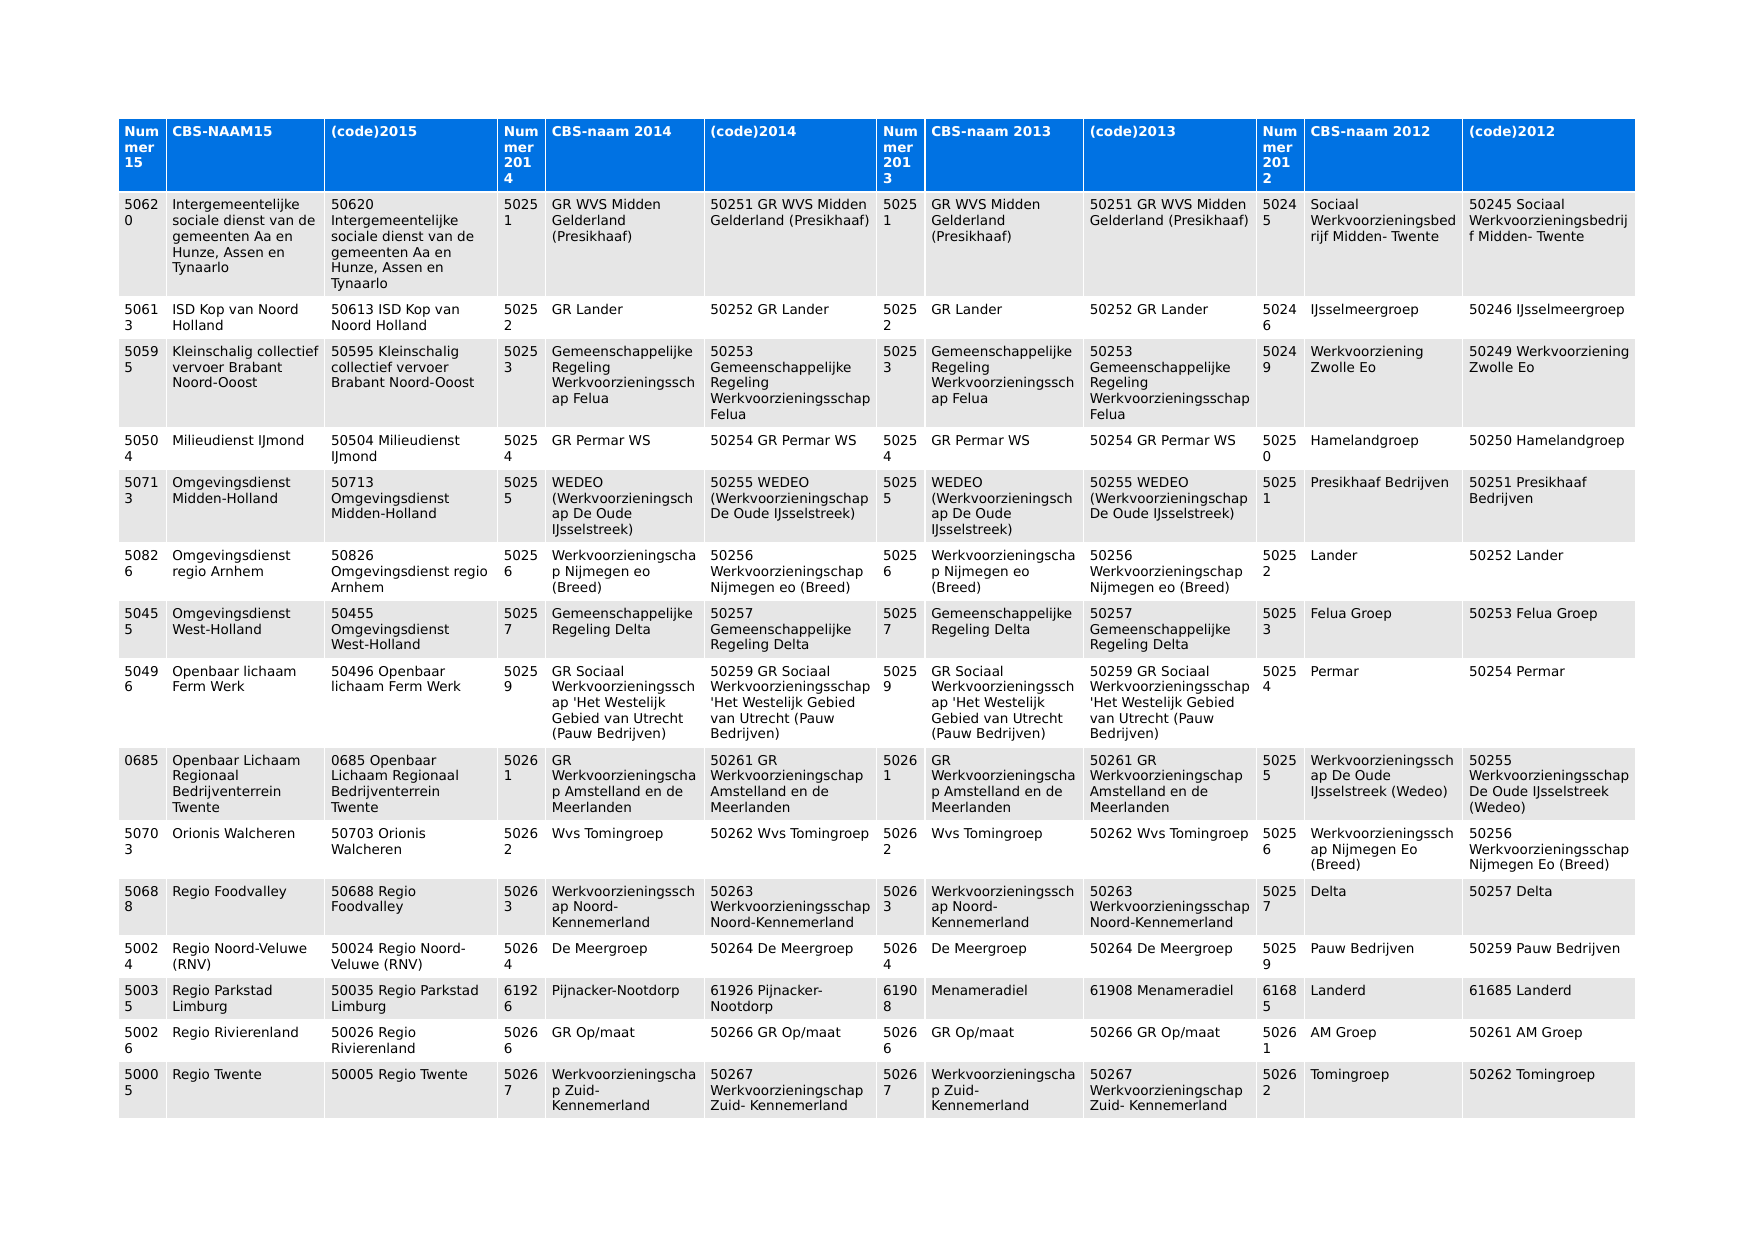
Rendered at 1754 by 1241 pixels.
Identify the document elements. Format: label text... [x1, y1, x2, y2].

table_cell 50255 Werkvoorzieningsschap De Oude IJsselstreek (Wedeo) [1463, 748, 1635, 820]
table_cell 50254 Permar [1463, 659, 1635, 747]
table_cell 50266 GR Op/maat [1084, 1020, 1256, 1061]
table_cell 50826 Omgevingsdienst regio Arnhem [325, 544, 497, 600]
table_cell 50253 [498, 339, 545, 427]
table_cell Felua Groep [1305, 601, 1462, 658]
table_cell Kleinschalig collectief vervoer Brabant Noord-Ooost [167, 339, 324, 427]
table_cell 50264 [498, 936, 545, 977]
table_cell 50035 Regio Parkstad Limburg [325, 978, 497, 1019]
table_cell Werkvoorzieningsschap Noord-Kennemerland [926, 879, 1083, 935]
table_cell Permar [1305, 659, 1462, 747]
table_cell 50254 [498, 428, 545, 469]
table_cell 50026 [119, 1020, 166, 1061]
table_cell 61926 Pijnacker-Nootdorp [705, 978, 876, 1019]
table_header CBS-naam 2013 [926, 119, 1083, 191]
table_cell 50254 GR Permar WS [705, 428, 876, 469]
table_cell 50262 Wvs Tomingroep [705, 821, 876, 878]
table_cell Regio Parkstad Limburg [167, 978, 324, 1019]
table_cell 50263 Werkvoorzieningsschap Noord-Kennemerland [705, 879, 876, 935]
table_cell 50613 ISD Kop van Noord Holland [325, 297, 497, 338]
table_cell Milieudienst IJmond [167, 428, 324, 469]
table_cell 50251 Presikhaaf Bedrijven [1463, 470, 1635, 542]
table_cell Orionis Walcheren [167, 821, 324, 878]
table_cell 50250 Hamelandgroep [1463, 428, 1635, 469]
table_header (code)2013 [1084, 119, 1256, 191]
table_cell 50267 [498, 1062, 545, 1118]
table_cell GR Op/maat [926, 1020, 1083, 1061]
table_cell 50620 Intergemeentelijke sociale dienst van de gemeenten Aa en Hunze, Assen en Tynaarlo [325, 193, 497, 296]
table_cell 50267 [877, 1062, 924, 1118]
table_cell 50246 [1257, 297, 1304, 338]
table_cell 50263 [498, 879, 545, 935]
table_cell 50256 [877, 544, 924, 600]
table_cell 50504 Milieudienst IJmond [325, 428, 497, 469]
table_cell 50255 [877, 470, 924, 542]
table_cell 50455 Omgevingsdienst West-Holland [325, 601, 497, 658]
table_cell Werkvoorziening Zwolle Eo [1305, 339, 1462, 427]
table_cell Werkvoorzieningsschap Noord-Kennemerland [546, 879, 704, 935]
table_cell 50252 GR Lander [705, 297, 876, 338]
table_cell 50024 Regio Noord-Veluwe (RNV) [325, 936, 497, 977]
table_cell 50263 [877, 879, 924, 935]
table_cell GR Op/maat [546, 1020, 704, 1061]
table_cell 50267 Werkvoorzieningschap Zuid- Kennemerland [705, 1062, 876, 1118]
table_cell 50252 [877, 297, 924, 338]
table_cell GR Lander [546, 297, 704, 338]
table_cell 50688 Regio Foodvalley [325, 879, 497, 935]
table_cell 50253 [877, 339, 924, 427]
table_cell WEDEO (Werkvoorzieningschap De Oude IJsselstreek) [926, 470, 1083, 542]
table_cell GR Sociaal Werkvoorzieningsschap 'Het Westelijk Gebied van Utrecht (Pauw Bedrijven) [926, 659, 1083, 747]
table_cell ISD Kop van Noord Holland [167, 297, 324, 338]
table_header Nummer 2014 [498, 119, 545, 191]
table_cell 50261 [498, 748, 545, 820]
table_cell Menameradiel [926, 978, 1083, 1019]
table_cell 50251 GR WVS Midden Gelderland (Presikhaaf) [705, 193, 876, 296]
table_cell Werkvoorzieningschap Zuid- Kennemerland [546, 1062, 704, 1118]
table_cell 50262 [1257, 1062, 1304, 1118]
table_header Nummer 2013 [877, 119, 924, 191]
table_cell Werkvoorzieningschap Nijmegen eo (Breed) [926, 544, 1083, 600]
table_cell 50257 Gemeenschappelijke Regeling Delta [705, 601, 876, 658]
table_cell 50246 IJsselmeergroep [1463, 297, 1635, 338]
table_cell 50261 AM Groep [1463, 1020, 1635, 1061]
table_cell 50252 [1257, 544, 1304, 600]
table_cell Regio Foodvalley [167, 879, 324, 935]
table_cell 50504 [119, 428, 166, 469]
table_cell Delta [1305, 879, 1462, 935]
table_cell 50254 [877, 428, 924, 469]
table_header CBS-naam 2012 [1305, 119, 1462, 191]
table_cell 50261 [877, 748, 924, 820]
table_cell GR WVS Midden Gelderland (Presikhaaf) [546, 193, 704, 296]
table_cell 50249 Werkvoorziening Zwolle Eo [1463, 339, 1635, 427]
table_cell 50703 [119, 821, 166, 878]
table_cell 61685 [1257, 978, 1304, 1019]
table_cell 50259 Pauw Bedrijven [1463, 936, 1635, 977]
table_cell 61926 [498, 978, 545, 1019]
table_cell GR Permar WS [926, 428, 1083, 469]
table_cell Werkvoorzieningsschap Nijmegen Eo (Breed) [1305, 821, 1462, 878]
table_cell 50005 [119, 1062, 166, 1118]
table_cell 50253 [1257, 601, 1304, 658]
table_cell 50261 GR Werkvoorzieningschap Amstelland en de Meerlanden [705, 748, 876, 820]
table_cell Sociaal Werkvoorzieningsbedrijf Midden- Twente [1305, 193, 1462, 296]
table_cell 50262 Tomingroep [1463, 1062, 1635, 1118]
table_cell GR WVS Midden Gelderland (Presikhaaf) [926, 193, 1083, 296]
table_cell 50256 Werkvoorzieningsschap Nijmegen Eo (Breed) [1463, 821, 1635, 878]
table_cell 50251 GR WVS Midden Gelderland (Presikhaaf) [1084, 193, 1256, 296]
table_cell 50266 [877, 1020, 924, 1061]
table_cell 50255 WEDEO (Werkvoorzieningschap De Oude IJsselstreek) [1084, 470, 1256, 542]
table_cell GR Werkvoorzieningschap Amstelland en de Meerlanden [546, 748, 704, 820]
table_cell 50257 [498, 601, 545, 658]
table_cell 50251 [1257, 470, 1304, 542]
table_cell 50255 [498, 470, 545, 542]
table_cell Wvs Tomingroep [926, 821, 1083, 878]
table_cell 50826 [119, 544, 166, 600]
table_cell WEDEO (Werkvoorzieningschap De Oude IJsselstreek) [546, 470, 704, 542]
table_cell Regio Rivierenland [167, 1020, 324, 1061]
table_header (code)2014 [705, 119, 876, 191]
table_cell 50620 [119, 193, 166, 296]
table_cell 50263 Werkvoorzieningsschap Noord-Kennemerland [1084, 879, 1256, 935]
table_cell 50254 [1257, 659, 1304, 747]
table_cell 50256 Werkvoorzieningschap Nijmegen eo (Breed) [1084, 544, 1256, 600]
table_cell 50251 [498, 193, 545, 296]
table_cell 50255 WEDEO (Werkvoorzieningschap De Oude IJsselstreek) [705, 470, 876, 542]
table_cell 50703 Orionis Walcheren [325, 821, 497, 878]
table_cell Omgevingsdienst regio Arnhem [167, 544, 324, 600]
table_cell 50256 [1257, 821, 1304, 878]
table_cell Werkvoorzieningsschap De Oude IJsselstreek (Wedeo) [1305, 748, 1462, 820]
table_cell 50259 [498, 659, 545, 747]
table_cell Presikhaaf Bedrijven [1305, 470, 1462, 542]
table_cell Openbaar lichaam Ferm Werk [167, 659, 324, 747]
table_cell 50257 [1257, 879, 1304, 935]
table_cell AM Groep [1305, 1020, 1462, 1061]
table_cell Gemeenschappelijke Regeling Werkvoorzieningsschap Felua [546, 339, 704, 427]
table_cell Pijnacker-Nootdorp [546, 978, 704, 1019]
table_cell 50035 [119, 978, 166, 1019]
table_cell 50259 GR Sociaal Werkvoorzieningsschap 'Het Westelijk Gebied van Utrecht (Pauw Bedrijven) [1084, 659, 1256, 747]
table_cell 50250 [1257, 428, 1304, 469]
table_cell 50024 [119, 936, 166, 977]
table_cell Gemeenschappelijke Regeling Delta [926, 601, 1083, 658]
table_cell GR Sociaal Werkvoorzieningsschap 'Het Westelijk Gebied van Utrecht (Pauw Bedrijven) [546, 659, 704, 747]
table_cell 50261 [1257, 1020, 1304, 1061]
table_cell 61908 [877, 978, 924, 1019]
table_cell 50713 Omgevingsdienst Midden-Holland [325, 470, 497, 542]
table_header Nummer 15 [119, 119, 166, 191]
table_header (code)2012 [1463, 119, 1635, 191]
table_cell 50257 [877, 601, 924, 658]
table_cell 50245 [1257, 193, 1304, 296]
table_cell 50613 [119, 297, 166, 338]
table_header CBS-naam 2014 [546, 119, 704, 191]
table_cell 50595 Kleinschalig collectief vervoer Brabant Noord-Ooost [325, 339, 497, 427]
table_cell Wvs Tomingroep [546, 821, 704, 878]
table_cell GR Lander [926, 297, 1083, 338]
table_cell 0685 [119, 748, 166, 820]
table_cell Werkvoorzieningschap Zuid- Kennemerland [926, 1062, 1083, 1118]
table_cell Werkvoorzieningschap Nijmegen eo (Breed) [546, 544, 704, 600]
table_cell Pauw Bedrijven [1305, 936, 1462, 977]
table_cell De Meergroep [926, 936, 1083, 977]
table_cell 0685 Openbaar Lichaam Regionaal Bedrijventerrein Twente [325, 748, 497, 820]
table_cell Gemeenschappelijke Regeling Delta [546, 601, 704, 658]
table_header (code)2015 [325, 119, 497, 191]
table_cell 50252 Lander [1463, 544, 1635, 600]
table_cell GR Permar WS [546, 428, 704, 469]
table_cell 50256 Werkvoorzieningschap Nijmegen eo (Breed) [705, 544, 876, 600]
table_cell 50254 GR Permar WS [1084, 428, 1256, 469]
table_cell 50496 Openbaar lichaam Ferm Werk [325, 659, 497, 747]
table_cell 50259 [1257, 936, 1304, 977]
table_cell 50264 De Meergroep [705, 936, 876, 977]
table_cell 50264 [877, 936, 924, 977]
table_cell 50026 Regio Rivierenland [325, 1020, 497, 1061]
table_cell GR Werkvoorzieningschap Amstelland en de Meerlanden [926, 748, 1083, 820]
table_cell 50688 [119, 879, 166, 935]
table_cell Omgevingsdienst Midden-Holland [167, 470, 324, 542]
table_cell IJsselmeergroep [1305, 297, 1462, 338]
table_cell Regio Noord-Veluwe (RNV) [167, 936, 324, 977]
table_cell 50249 [1257, 339, 1304, 427]
table_header CBS-NAAM15 [167, 119, 324, 191]
table_cell 50257 Delta [1463, 879, 1635, 935]
table_cell Landerd [1305, 978, 1462, 1019]
table_cell 50262 [877, 821, 924, 878]
table_cell Gemeenschappelijke Regeling Werkvoorzieningsschap Felua [926, 339, 1083, 427]
table_cell 50595 [119, 339, 166, 427]
table_cell 50257 Gemeenschappelijke Regeling Delta [1084, 601, 1256, 658]
table_cell Intergemeentelijke sociale dienst van de gemeenten Aa en Hunze, Assen en Tynaarlo [167, 193, 324, 296]
table_cell 50266 [498, 1020, 545, 1061]
table_cell 61908 Menameradiel [1084, 978, 1256, 1019]
table_cell 50253 Gemeenschappelijke Regeling Werkvoorzieningsschap Felua [1084, 339, 1256, 427]
table_cell 50496 [119, 659, 166, 747]
table_cell 50252 GR Lander [1084, 297, 1256, 338]
table_cell Lander [1305, 544, 1462, 600]
table_cell 61685 Landerd [1463, 978, 1635, 1019]
table_cell 50267 Werkvoorzieningschap Zuid- Kennemerland [1084, 1062, 1256, 1118]
table_cell 50264 De Meergroep [1084, 936, 1256, 977]
table_cell 50262 [498, 821, 545, 878]
table_cell 50245 Sociaal Werkvoorzieningsbedrijf Midden- Twente [1463, 193, 1635, 296]
table_cell 50259 [877, 659, 924, 747]
table_cell De Meergroep [546, 936, 704, 977]
table_cell Openbaar Lichaam Regionaal Bedrijventerrein Twente [167, 748, 324, 820]
table_cell 50259 GR Sociaal Werkvoorzieningsschap 'Het Westelijk Gebied van Utrecht (Pauw Bedrijven) [705, 659, 876, 747]
table_cell 50253 Gemeenschappelijke Regeling Werkvoorzieningsschap Felua [705, 339, 876, 427]
table_cell Hamelandgroep [1305, 428, 1462, 469]
table_cell 50255 [1257, 748, 1304, 820]
table_cell 50005 Regio Twente [325, 1062, 497, 1118]
table_cell 50252 [498, 297, 545, 338]
table_cell 50256 [498, 544, 545, 600]
table_cell 50253 Felua Groep [1463, 601, 1635, 658]
table_cell Omgevingsdienst West-Holland [167, 601, 324, 658]
table_header Nummer 2012 [1257, 119, 1304, 191]
table_cell Tomingroep [1305, 1062, 1462, 1118]
table_cell 50455 [119, 601, 166, 658]
table_cell 50262 Wvs Tomingroep [1084, 821, 1256, 878]
table_cell 50261 GR Werkvoorzieningschap Amstelland en de Meerlanden [1084, 748, 1256, 820]
table_cell 50266 GR Op/maat [705, 1020, 876, 1061]
table_cell Regio Twente [167, 1062, 324, 1118]
table_cell 50251 [877, 193, 924, 296]
table_cell 50713 [119, 470, 166, 542]
